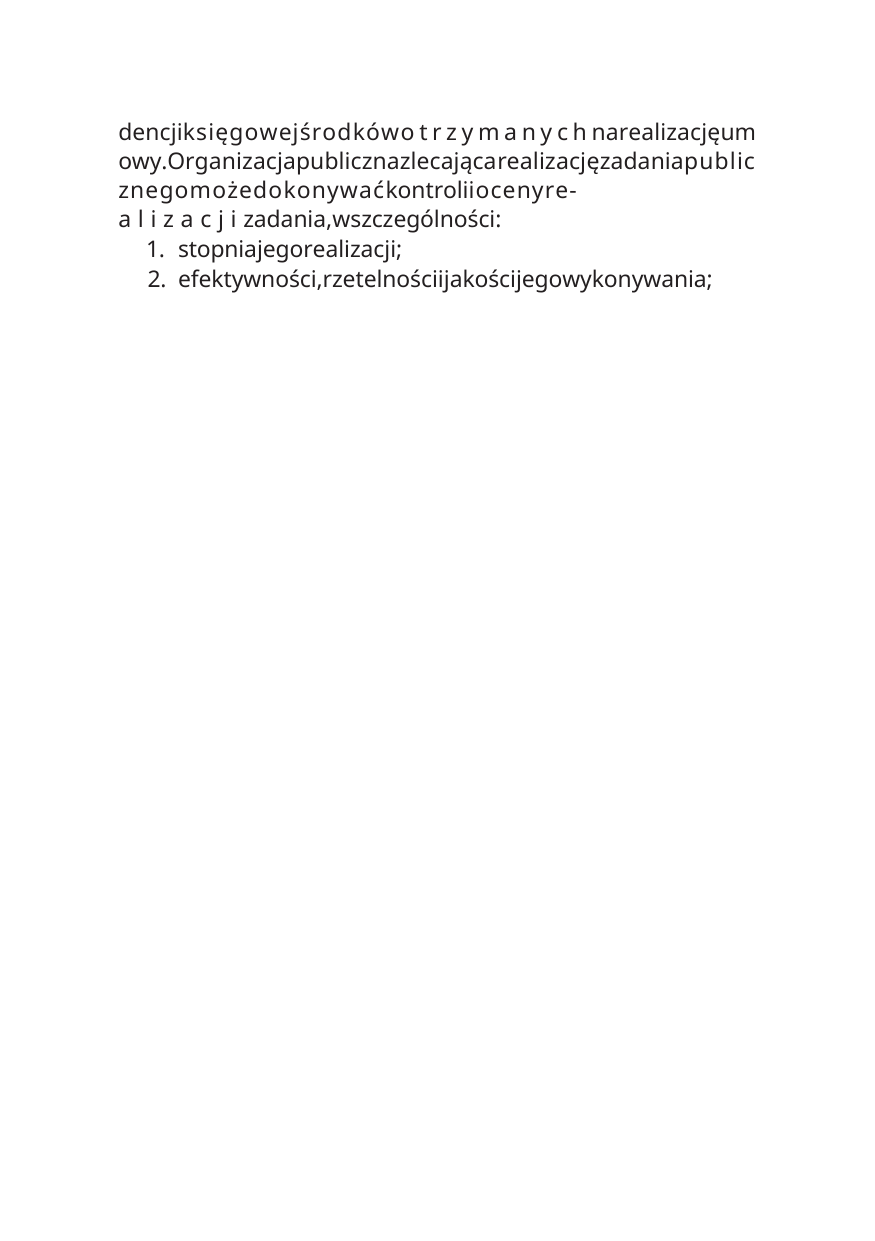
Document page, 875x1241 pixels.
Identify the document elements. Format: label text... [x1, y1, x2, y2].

list stopniajegorealizacji; [146, 234, 772, 264]
text dencjiksięgowejśrodkówotrzymanychnarealizacjęumowy.Organizacjapublicznazlecającarealizacjęzadaniapublicznegomożedokonywaćkontroliiocenyre-alizacjizadania,wszczególności: [118, 117, 762, 233]
list efektywności,rzetelnościijakościjegowykonywania; [147, 264, 772, 294]
